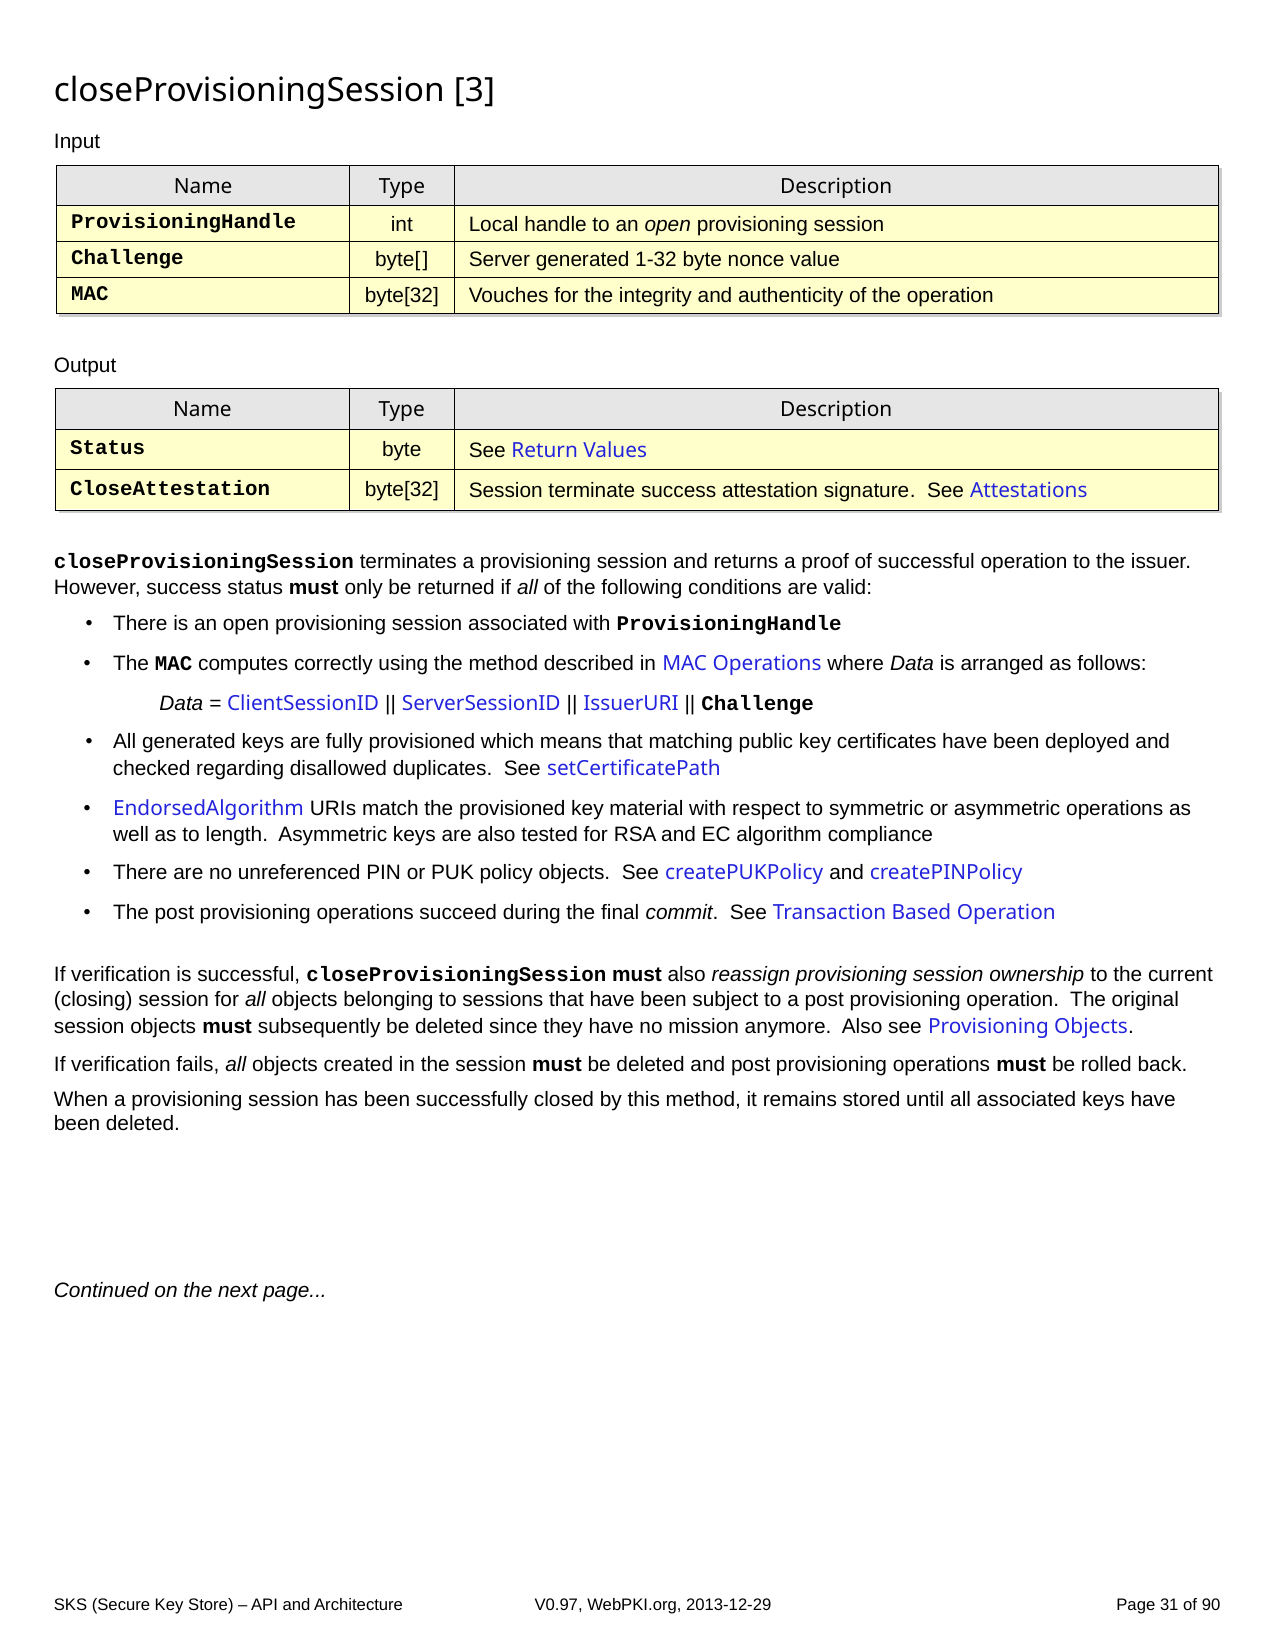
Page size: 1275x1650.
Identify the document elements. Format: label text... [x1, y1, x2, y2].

table_cell Vouches for the integrity and authenticity of the operation [455, 278, 1218, 313]
table_header Description [455, 389, 1218, 429]
text Output [54, 352, 1221, 376]
list There are no unreferenced PIN or PUK policy objects. See createPUKPolicy and createPINPolicy [83, 857, 1221, 886]
table_cell Local handle to an open provisioning session [455, 206, 1218, 241]
table_header Type [350, 389, 454, 429]
list Data = ClientSessionID || ServerSessionID || IssuerURI || Challenge [83, 688, 1221, 717]
table_cell Status [56, 430, 349, 469]
text If verification is successful, closeProvisioningSession must also reassign provisioning session ownership to the current (closing) session for all objects belonging to sessions that have been subject to a post provisioning operation. The original session objects must subsequently be deleted since they have no mission anymore. Also see Provisioning Objects. [54, 961, 1221, 1040]
table_header Name [56, 389, 349, 429]
list The post provisioning operations succeed during the final commit. See Transaction Based Operation [83, 897, 1221, 926]
table_cell ProvisioningHandle [57, 206, 349, 241]
text closeProvisioningSession terminates a provisioning session and returns a proof of successful operation to the issuer. However, success status must only be returned if all of the following conditions are valid: [54, 549, 1221, 599]
table_cell See Return Values [455, 430, 1218, 469]
list EndorsedAlgorithm URIs match the provisioned key material with respect to symmetric or asymmetric operations as well as to length. Asymmetric keys are also tested for RSA and EC algorithm compliance [83, 793, 1221, 845]
list The MAC computes correctly using the method described in MAC Operations where Data is arranged as follows: [83, 648, 1221, 677]
table_cell byte[ ] [350, 242, 454, 277]
text Continued on the next page... [54, 1278, 1221, 1302]
table_header Description [455, 166, 1218, 205]
list All generated keys are fully provisioned which means that matching public key certificates have been deployed and checked regarding disallowed duplicates. See setCertificatePath [85, 729, 1221, 781]
list There is an open provisioning session associated with ProvisioningHandle [85, 610, 1221, 636]
table_cell byte⁮[32] [350, 278, 454, 313]
table_cell Server generated 1-32 byte nonce value [455, 242, 1218, 277]
text When a provisioning session has been successfully closed by this method, it remains stored until all associated keys have been deleted. [54, 1087, 1221, 1135]
table_cell Challenge [57, 242, 349, 277]
table_header Type [350, 166, 454, 205]
table_cell byte[32] [350, 470, 454, 509]
subtitle closeProvisioningSession [3] [54, 66, 1221, 111]
table_cell Session terminate success attestation signature. See Attestations [455, 470, 1218, 509]
table_header Name [57, 166, 349, 205]
table_cell int [350, 206, 454, 241]
table_cell byte [350, 430, 454, 469]
table_cell MAC [57, 278, 349, 313]
text Input [54, 129, 1221, 153]
table_cell CloseAttestation [56, 470, 349, 509]
text If verification fails, all objects created in the session must be deleted and post provisioning operations must be rolled back. [54, 1051, 1221, 1075]
